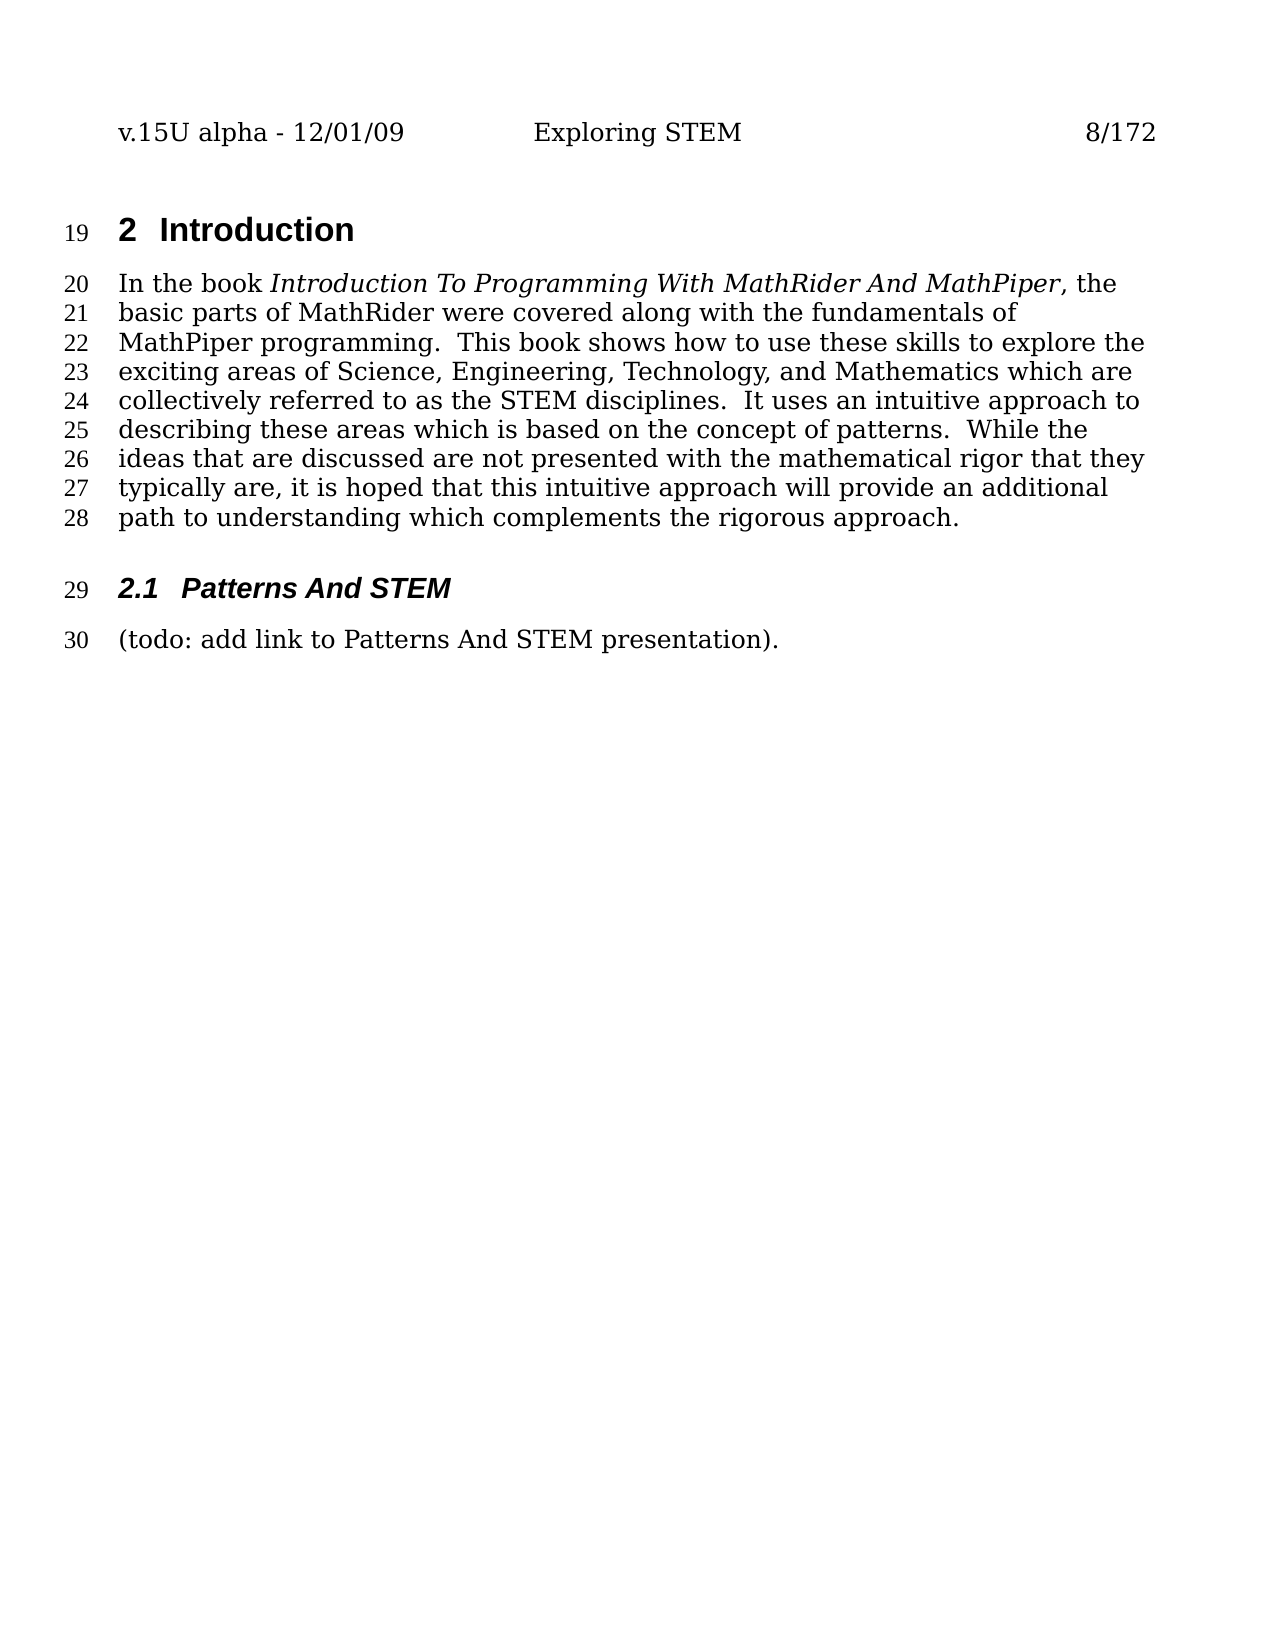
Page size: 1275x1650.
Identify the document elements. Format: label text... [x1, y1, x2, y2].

text In the book Introduction To Programming With MathRider And MathPiper, the basic parts of MathRider were covered along with the fundamentals of MathPiper programming. This book shows how to use these skills to explore the exciting areas of Science, Engineering, Technology, and Mathematics which are collectively referred to as the STEM disciplines. It uses an intuitive approach to describing these areas which is based on the concept of patterns. While the ideas that are discussed are not presented with the mathematical rigor that they typically are, it is hoped that this intuitive approach will provide an additional path to understanding which complements the rigorous approach. [118, 269, 1157, 532]
text (todo: add link to Patterns And STEM presentation). [118, 625, 1157, 654]
subtitle Patterns And STEM [118, 571, 1157, 604]
subtitle Introduction [118, 210, 1157, 248]
